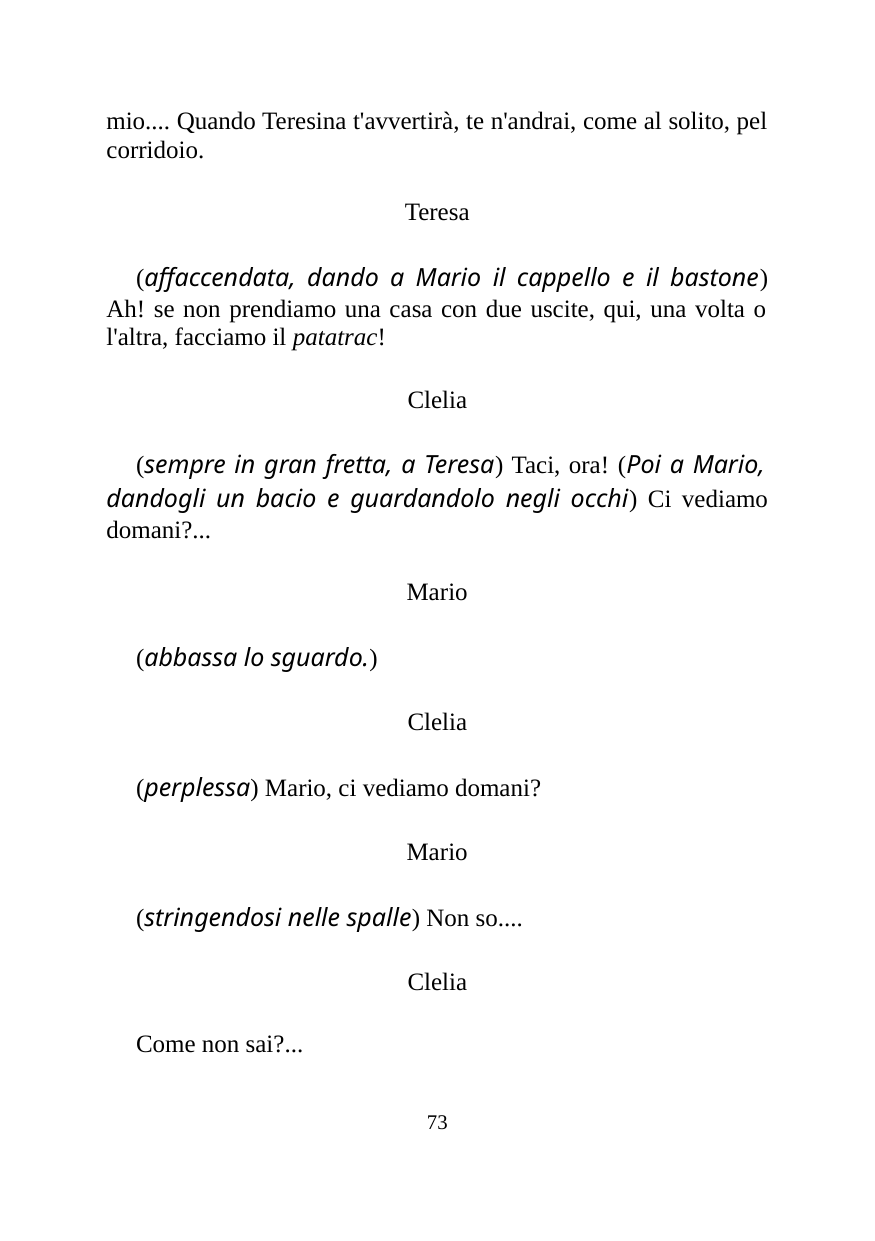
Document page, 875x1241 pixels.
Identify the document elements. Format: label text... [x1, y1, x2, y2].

text (abbassa lo sguardo.) [106, 640, 768, 674]
text Clelia [106, 385, 768, 413]
text mio.... Quando Teresina t'avvertirà, te n'andrai, come al solito, pel corridoio. [106, 106, 768, 164]
text Teresa [106, 197, 768, 226]
text (sempre in gran fretta, a Teresa) Taci, ora! (Poi a Mario, dandogli un bacio e guardandolo negli occhi) Ci vediamo domani?... [106, 447, 768, 544]
text Mario [106, 837, 768, 866]
text (stringendosi nelle spalle) Non so.... [106, 899, 768, 933]
text (perplessa) Mario, ci vediamo domani? [106, 769, 768, 804]
text Mario [106, 577, 768, 606]
text Come non sai?... [106, 1029, 768, 1058]
text Clelia [106, 707, 768, 736]
text (affaccendata, dando a Mario il cappello e il bastone) Ah! se non prendiamo una casa con due uscite, qui, una volta o l'altra, facciamo il patatrac! [106, 259, 768, 351]
text Clelia [106, 967, 768, 996]
